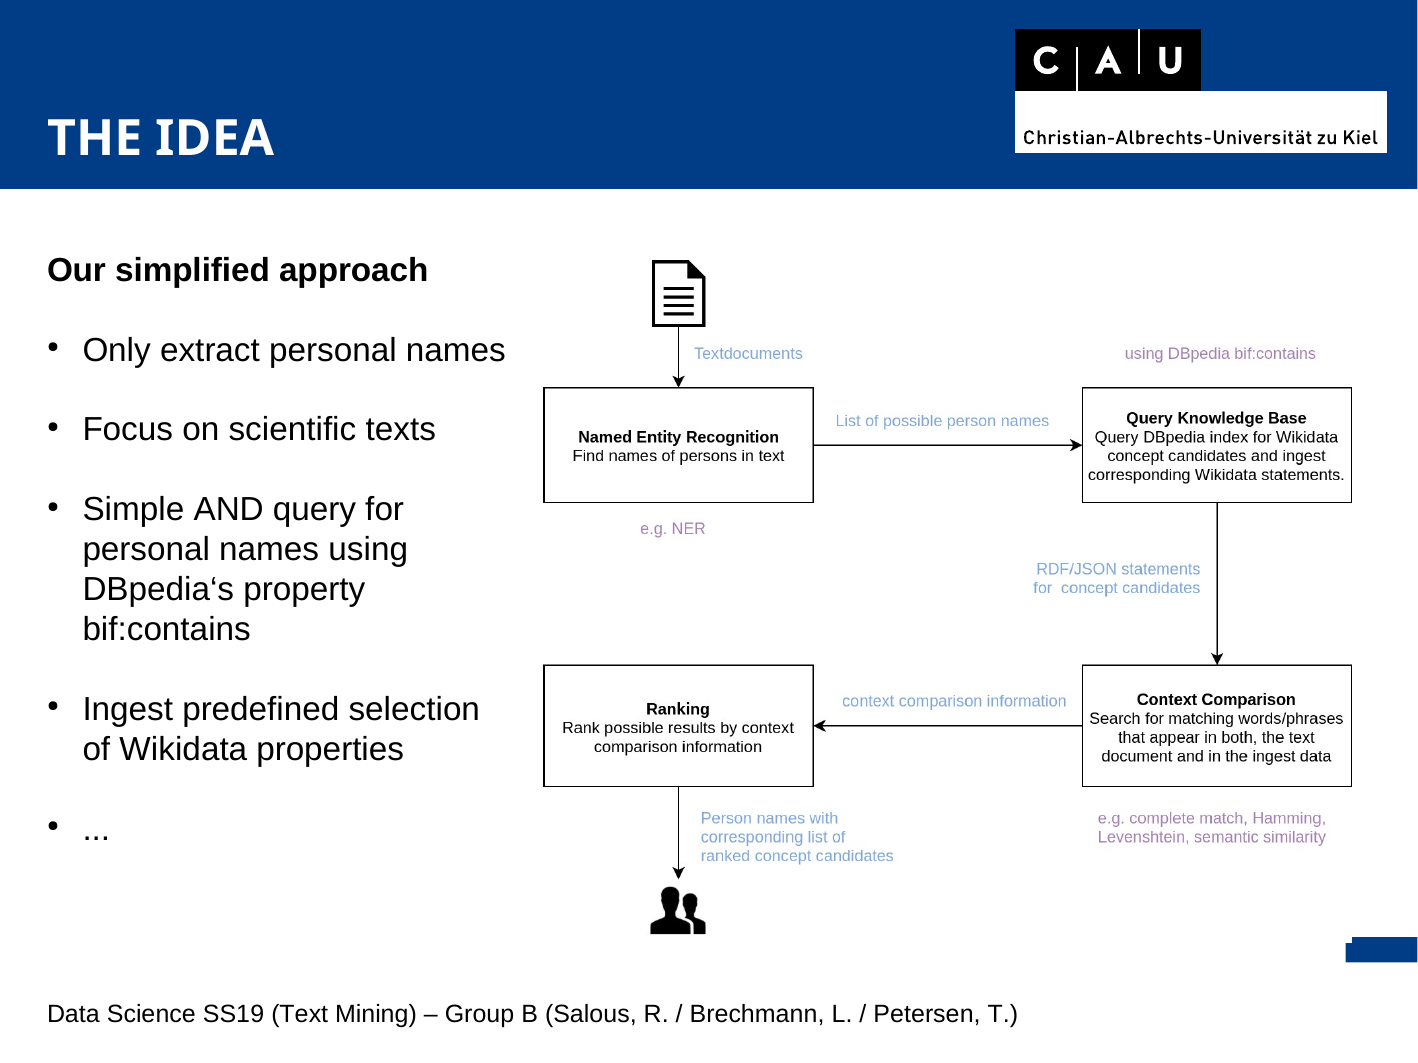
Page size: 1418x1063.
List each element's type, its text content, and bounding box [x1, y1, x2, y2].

text_box Our simplified approach Only extract personal names Focus on scientific texts Simple AND query for personal names using DBpedia‘s property bif:contains Ingest predefined selection of Wikidata properties ... [47, 247, 1370, 847]
picture [543, 847, 1352, 944]
text_box THE IDEA [47, 23, 981, 166]
text_box Data Science SS19 (Text Mining) – Group B (Salous, R. / Brechmann, L. / Petersen, T.) [47, 979, 1370, 1028]
